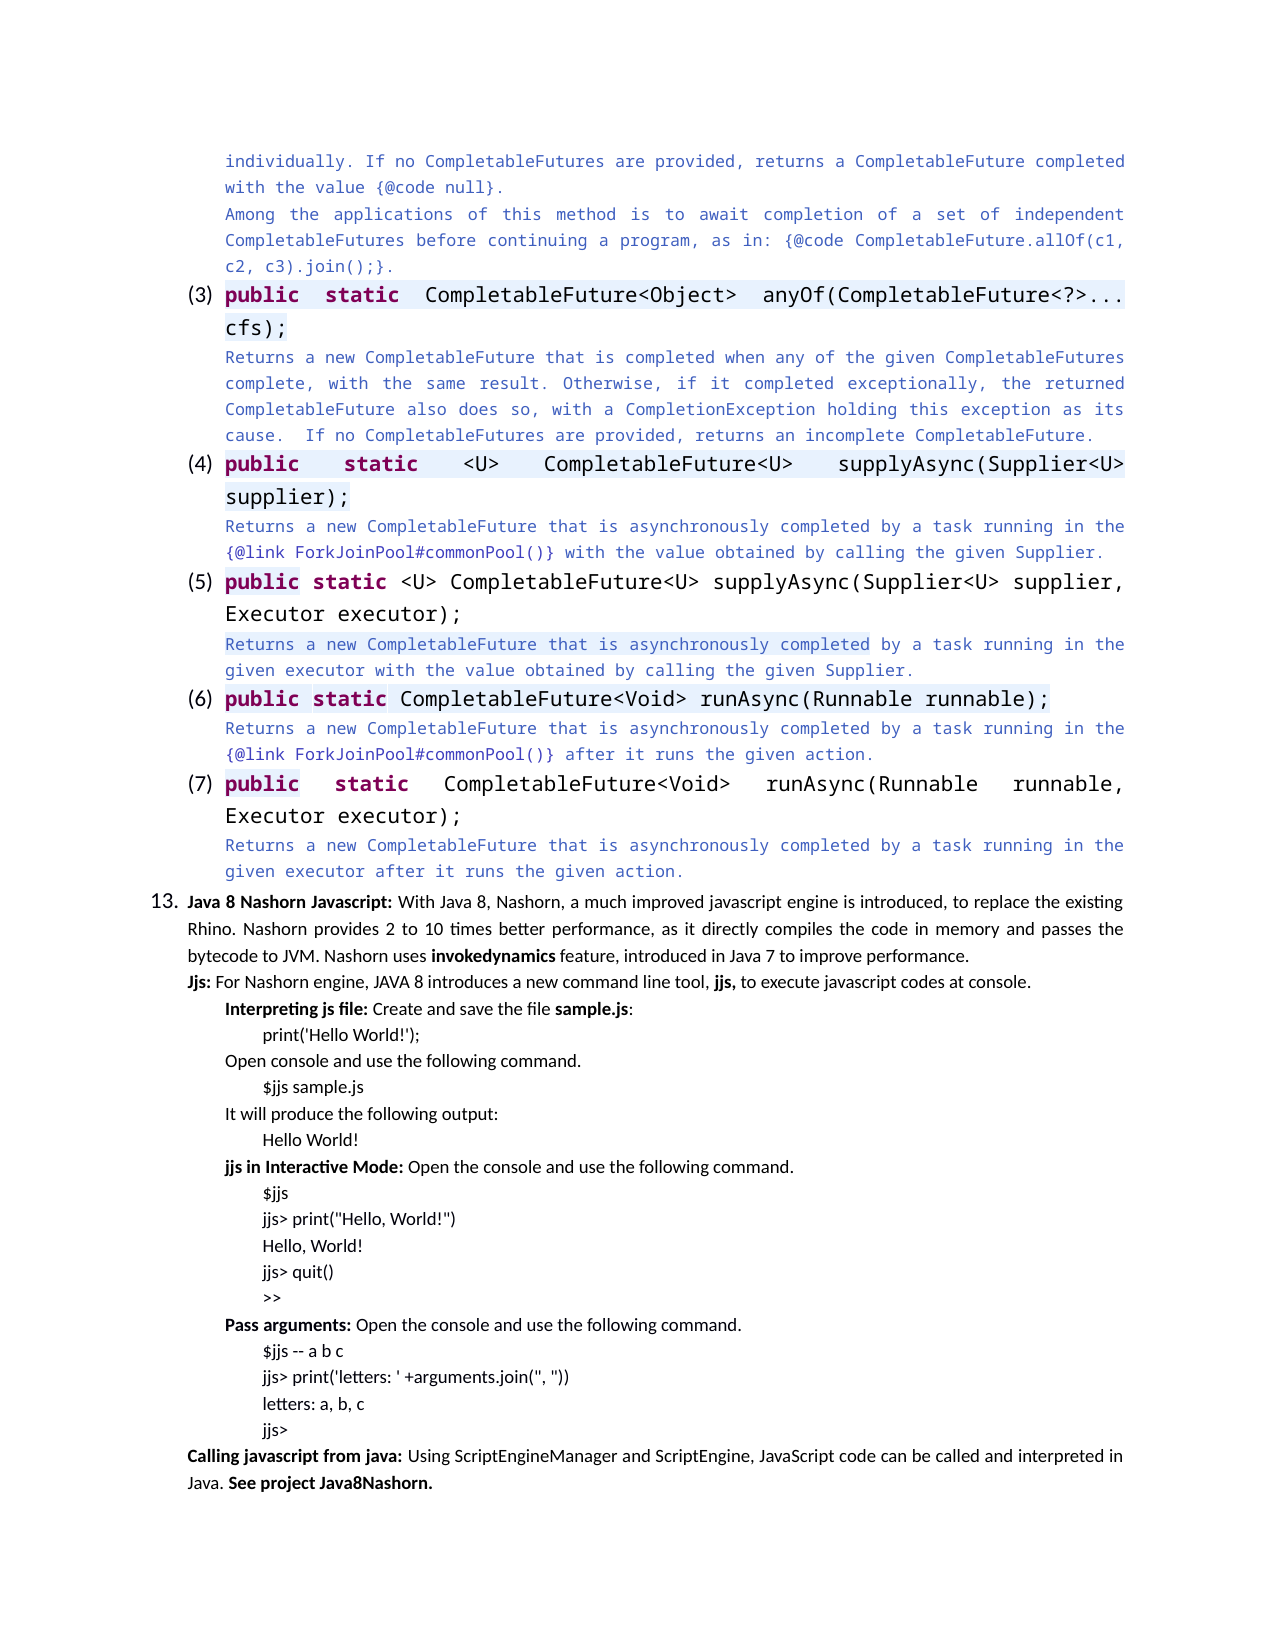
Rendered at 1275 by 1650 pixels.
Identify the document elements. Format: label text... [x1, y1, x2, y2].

list jjs> [225, 1418, 1125, 1441]
list Pass arguments: Open the console and use the following command. [187, 1313, 1125, 1336]
list public static CompletableFuture<Void> runAsync(Runnable runnable); [187, 684, 1125, 713]
list Returns a new CompletableFuture that is asynchronously completed by a task running in the {@link ForkJoinPool#commonPool()} after it runs the given action. [187, 717, 1125, 766]
list Hello, World! [225, 1234, 1125, 1257]
list Returns a new CompletableFuture that is asynchronously completed by a task running in the given executor after it runs the given action. [187, 834, 1125, 883]
list Hello World! [225, 1128, 1125, 1151]
list It will produce the following output: [187, 1102, 1125, 1125]
list Among the applications of this method is to await completion of a set of independent CompletableFutures before continuing a program, as in: {@code CompletableFuture.allOf(c1, c2, c3).join();}. [187, 202, 1125, 277]
list Jjs: For Nashorn engine, JAVA 8 introduces a new command line tool, jjs, to execute javascript codes at console. [150, 970, 1125, 993]
list Open console and use the following command. [187, 1049, 1125, 1072]
list letters: a, b, c [225, 1392, 1125, 1415]
list public static <U> CompletableFuture<U> supplyAsync(Supplier<U> supplier, Executor executor); [187, 567, 1125, 628]
list jjs> print("Hello, World!") [225, 1207, 1125, 1230]
list Returns a new CompletableFuture that is completed when any of the given CompletableFutures complete, with the same result. Otherwise, if it completed exceptionally, the returned CompletableFuture also does so, with a CompletionException holding this exception as its cause. If no CompletableFutures are provided, returns an incomplete CompletableFuture. [187, 345, 1125, 446]
list $jjs [225, 1181, 1125, 1204]
list jjs in Interactive Mode: Open the console and use the following command. [187, 1155, 1125, 1178]
list public static CompletableFuture<Object> anyOf(CompletableFuture<?>... cfs); [187, 280, 1125, 341]
list individually. If no CompletableFutures are provided, returns a CompletableFuture completed with the value {@code null}. [187, 150, 1125, 199]
list jjs> quit() [225, 1260, 1125, 1283]
list jjs> print('letters: ' +arguments.join(", ")) [225, 1366, 1125, 1388]
list public static <U> CompletableFuture<U> supplyAsync(Supplier<U> supplier); [187, 449, 1125, 511]
list Java 8 Nashorn Javascript: With Java 8, Nashorn, a much improved javascript engine is introduced, to replace the existing Rhino. Nashorn provides 2 to 10 times better performance, as it directly compiles the code in memory and passes the bytecode to JVM. Nashorn uses invokedynamics feature, introduced in Java 7 to improve performance. [150, 886, 1125, 967]
list Calling javascript from java: Using ScriptEngineManager and ScriptEngine, JavaScript code can be called and interpreted in Java. See project Java8Nashorn. [150, 1445, 1125, 1494]
list $jjs sample.js [225, 1076, 1125, 1099]
list $jjs -- a b c [225, 1339, 1125, 1362]
list >> [225, 1287, 1125, 1309]
list Interpreting js file: Create and save the file sample.js: [187, 997, 1125, 1019]
list public static CompletableFuture<Void> runAsync(Runnable runnable, Executor executor); [187, 769, 1125, 830]
list Returns a new CompletableFuture that is asynchronously completed by a task running in the given executor with the value obtained by calling the given Supplier. [187, 632, 1125, 681]
list Returns a new CompletableFuture that is asynchronously completed by a task running in the {@link ForkJoinPool#commonPool()} with the value obtained by calling the given Supplier. [187, 515, 1125, 563]
list print('Hello World!'); [225, 1023, 1125, 1046]
